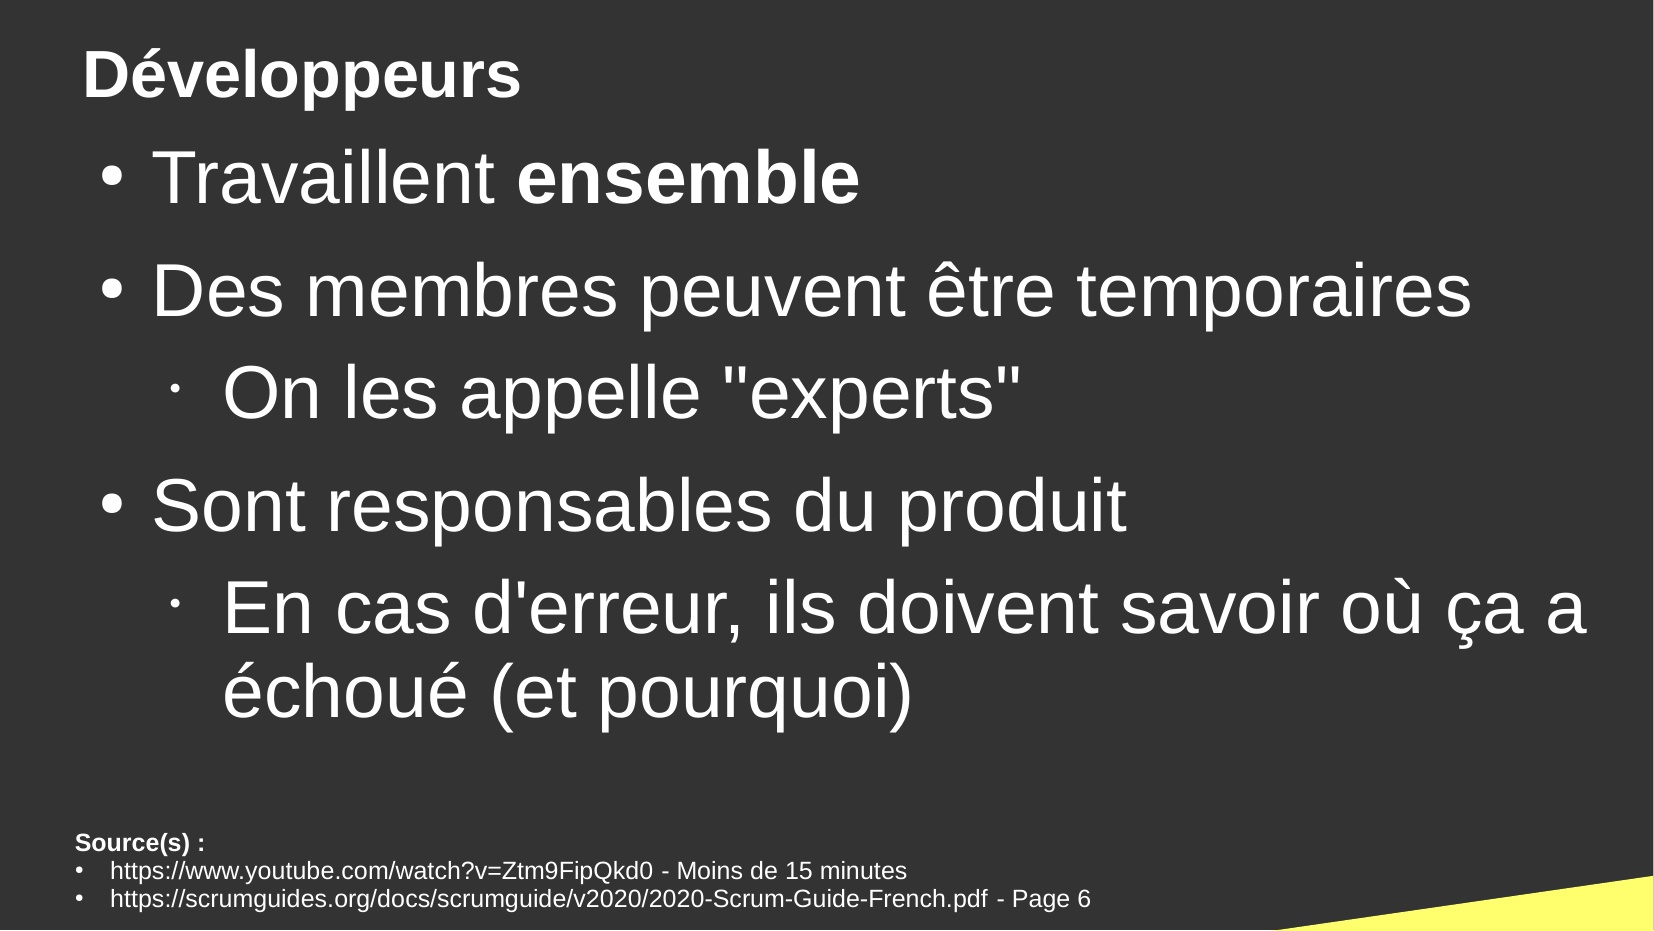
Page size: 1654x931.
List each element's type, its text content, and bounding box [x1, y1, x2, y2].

list Travaillent ensemble Des membres peuvent être temporaires On les appelle "experts" Sont responsables du produit En cas d'erreur, ils doivent savoir où ça a échoué (et pourquoi) [80, 135, 1620, 777]
text_box [1271, 875, 1654, 931]
title Développeurs [82, 37, 1571, 122]
text_box Source(s) : https://www.youtube.com/watch?v=Ztm9FipQkd0 - Moins de 15 minutes https://scrumguides.org/docs/scrumguide/v2020/2020-Scrum-Guide-French.pdf - Page 6 [59, 821, 1546, 920]
